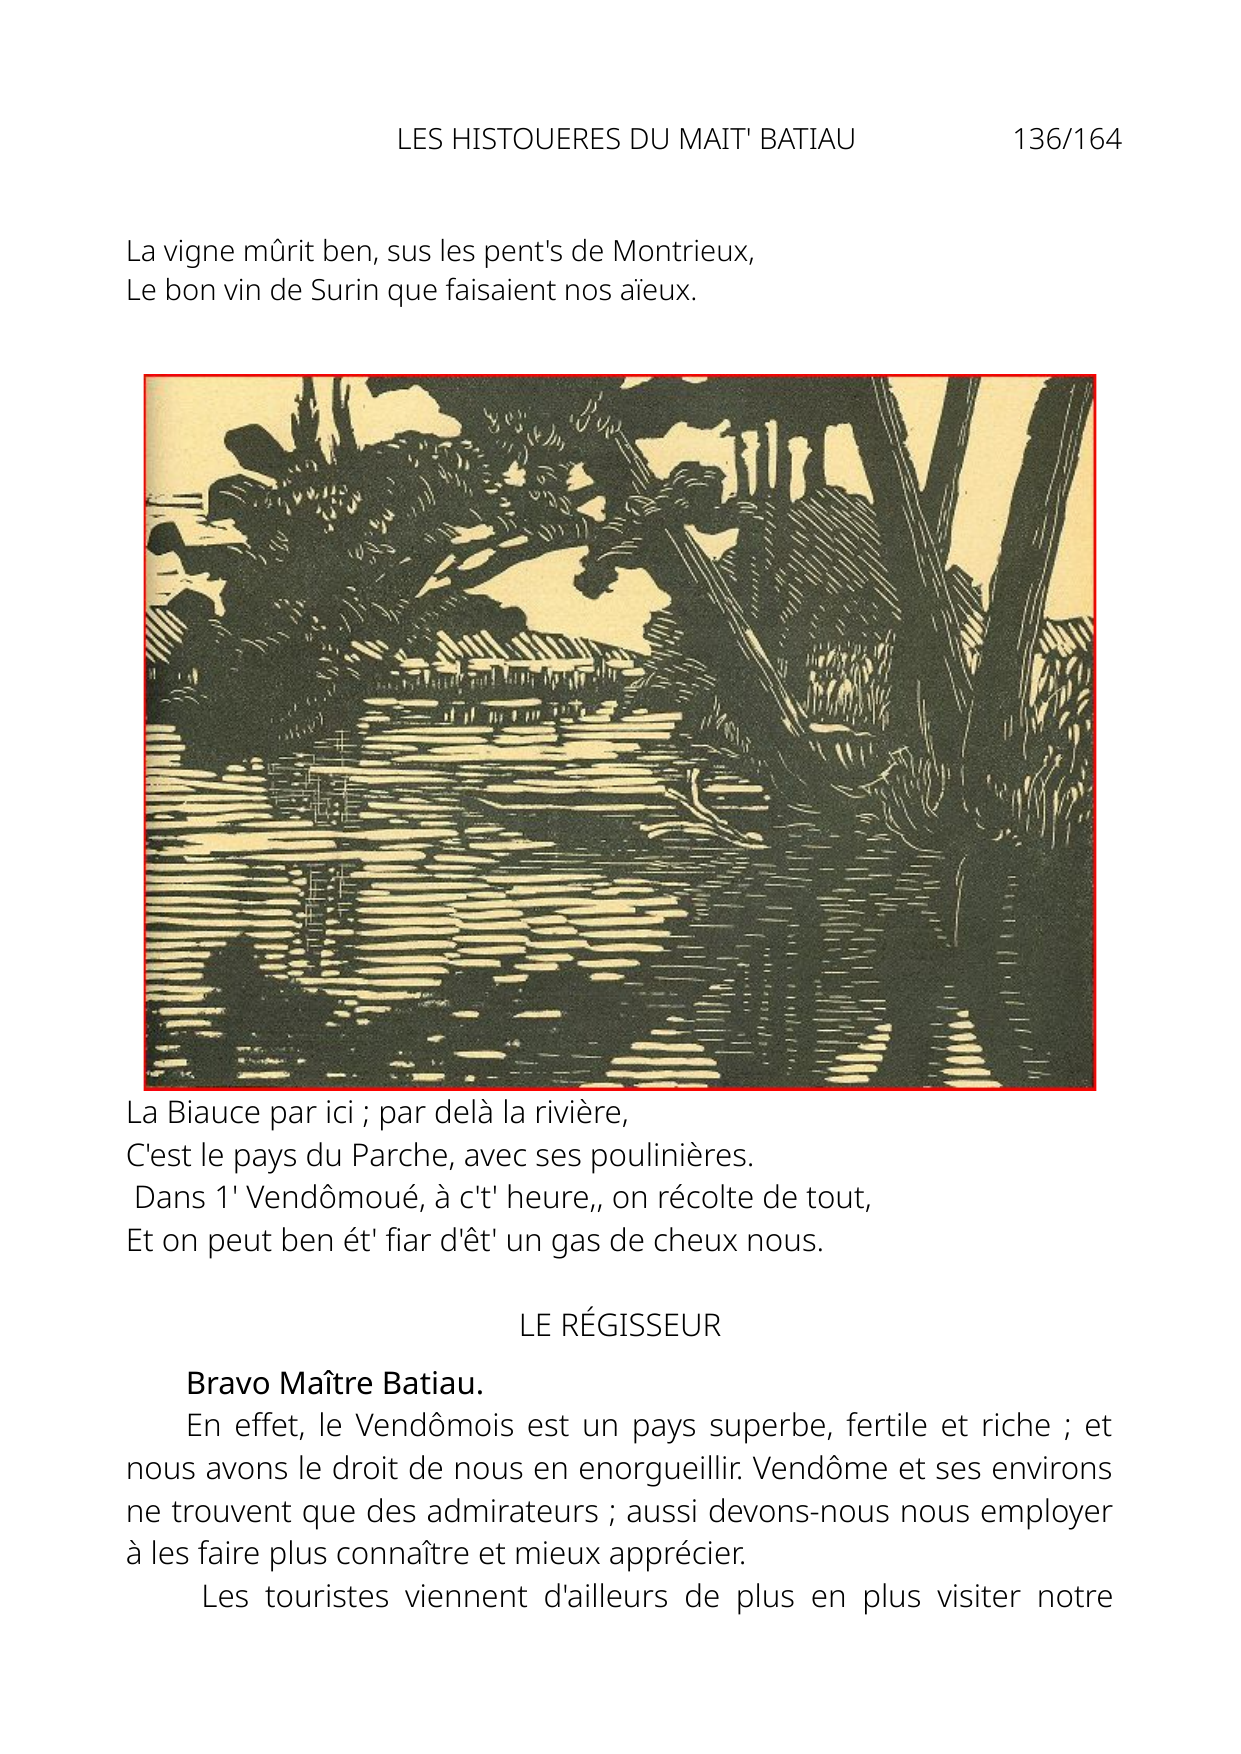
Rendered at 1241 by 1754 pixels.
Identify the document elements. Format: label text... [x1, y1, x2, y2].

text La vigne mûrit ben, sus les pent's de Montrieux, [126, 230, 1122, 269]
text Dans 1' Vendômoué, à c't' heure,, on récolte de tout, [126, 1175, 1122, 1218]
text La Biauce par ici ; par delà la rivière, [126, 349, 1122, 1133]
picture [143, 374, 1097, 1091]
text Et on peut ben ét' fiar d'êt' un gas de cheux nous. [126, 1218, 1122, 1261]
text C'est le pays du Parche, avec ses poulinières. [126, 1133, 1122, 1175]
text Bravo Maître Batiau. [186, 1361, 1122, 1403]
text Le bon vin de Surin que faisaient nos aïeux. [126, 269, 1122, 309]
text En effet, le Vendômois est un pays superbe, fertile et riche ; et nous avons le droit de nous en enorgueillir. Vendôme et ses environs ne trouvent que des admirateurs ; aussi devons-nous nous employer à les faire plus connaître et mieux apprécier. [126, 1403, 1114, 1574]
text LE RÉGISSEUR [118, 1303, 1122, 1346]
text Les touristes viennent d'ailleurs de plus en plus visiter notre [126, 1574, 1114, 1616]
